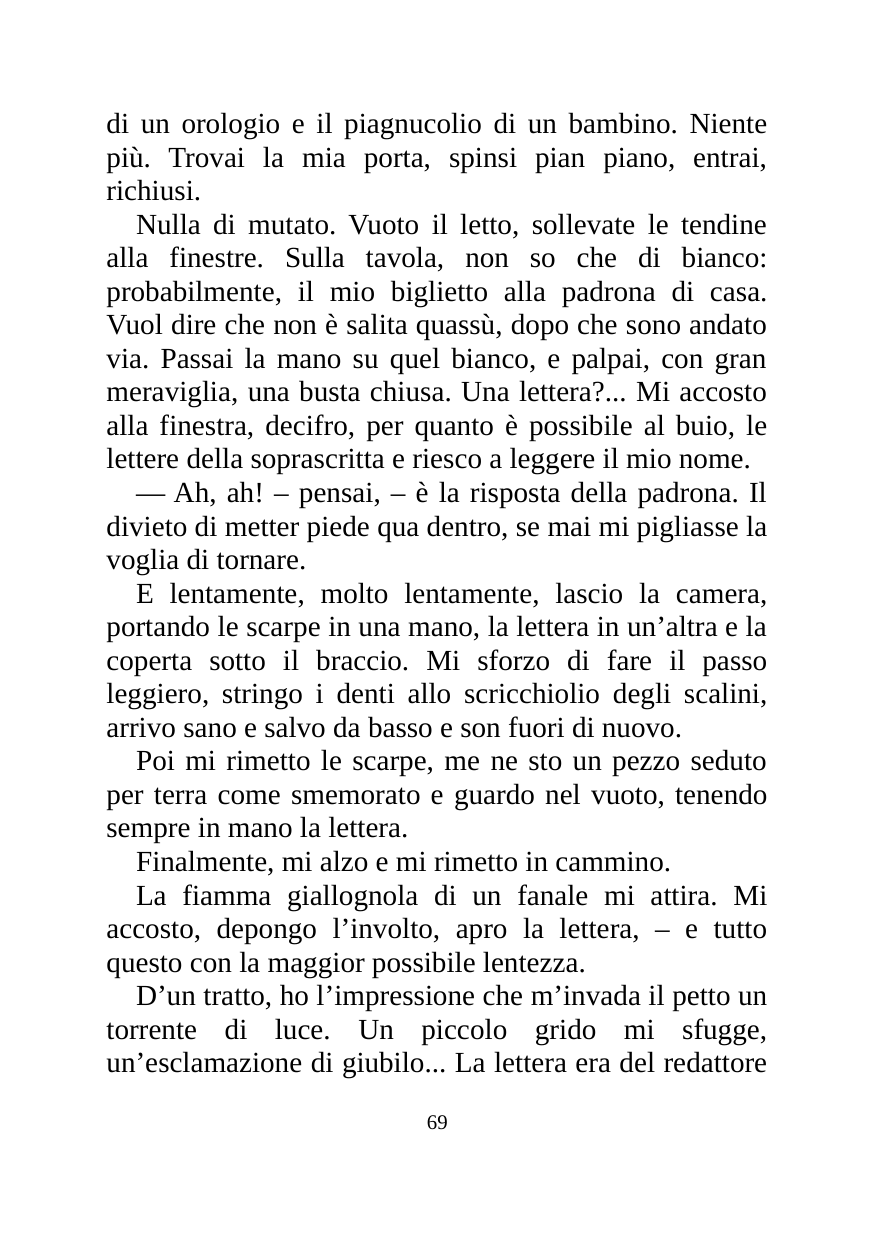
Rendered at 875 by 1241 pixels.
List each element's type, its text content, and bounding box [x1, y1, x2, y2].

text di un orologio e il piagnucolio di un bambino. Niente più. Trovai la mia porta, spinsi pian piano, entrai, richiusi. [106, 106, 768, 207]
text E lentamente, molto lentamente, lascio la camera, portando le scarpe in una mano, la lettera in un’altra e la coperta sotto il braccio. Mi sforzo di fare il passo leggiero, stringo i denti allo scricchiolio degli scalini, arrivo sano e salvo da basso e son fuori di nuovo. [106, 576, 768, 743]
text La fiamma giallognola di un fanale mi attira. Mi accosto, depongo l’involto, apro la lettera, – e tutto questo con la maggior possibile lentezza. [106, 878, 768, 978]
text Poi mi rimetto le scarpe, me ne sto un pezzo seduto per terra come smemorato e guardo nel vuoto, tenendo sempre in mano la lettera. [106, 743, 768, 844]
text Finalmente, mi alzo e mi rimetto in cammino. [106, 844, 768, 878]
text — Ah, ah! – pensai, – è la risposta della padrona. Il divieto di metter piede qua dentro, se mai mi pigliasse la voglia di tornare. [106, 475, 768, 576]
text D’un tratto, ho l’impressione che m’invada il petto un torrente di luce. Un piccolo grido mi sfugge, un’esclamazione di giubilo... La lettera era del redattore [106, 978, 768, 1079]
text Nulla di mutato. Vuoto il letto, sollevate le tendine alla finestre. Sulla tavola, non so che di bianco: probabilmente, il mio biglietto alla padrona di casa. Vuol dire che non è salita quassù, dopo che sono andato via. Passai la mano su quel bianco, e palpai, con gran meraviglia, una busta chiusa. Una lettera?... Mi accosto alla finestra, decifro, per quanto è possibile al buio, le lettere della soprascritta e riesco a leggere il mio nome. [106, 207, 768, 475]
